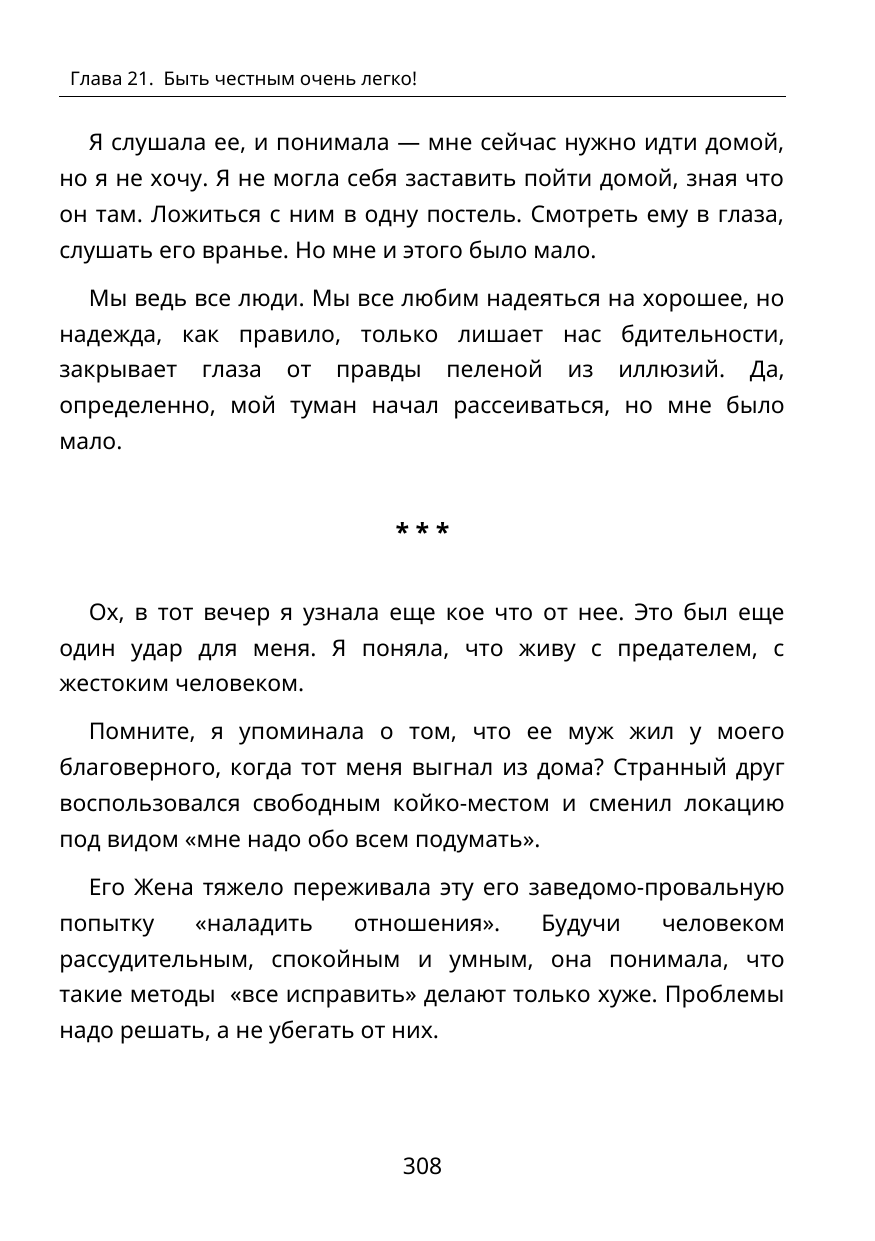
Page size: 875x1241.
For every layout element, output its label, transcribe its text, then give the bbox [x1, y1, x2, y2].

text Помните, я упоминала о том, что ее муж жил у моего благоверного, когда тот меня выгнал из дома? Странный друг воспользовался свободным койко-местом и сменил локацию под видом «мне надо обо всем подумать». [59, 715, 786, 854]
subtitle * * * [59, 515, 786, 549]
text Мы ведь все люди. Мы все любим надеяться на хорошее, но надежда, как правило, только лишает нас бдительности, закрывает глаза от правды пеленой из иллюзий. Да, определенно, мой туман начал рассеиваться, но мне было мало. [59, 282, 786, 457]
text Его Жена тяжело переживала эту его заведомо-провальную попытку «наладить отношения». Будучи человеком рассудительным, спокойным и умным, она понимала, что такие методы «все исправить» делают только хуже. Проблемы надо решать, а не убегать от них. [59, 871, 786, 1046]
text Я слушала ее, и понимала — мне сейчас нужно идти домой, но я не хочу. Я не могла себя заставить пойти домой, зная что он там. Ложиться с ним в одну постель. Смотреть ему в глаза, слушать его вранье. Но мне и этого было мало. [59, 126, 786, 265]
text Ох, в тот вечер я узнала еще кое что от нее. Это был еще один удар для меня. Я поняла, что живу с предателем, с жестоким человеком. [59, 596, 786, 699]
